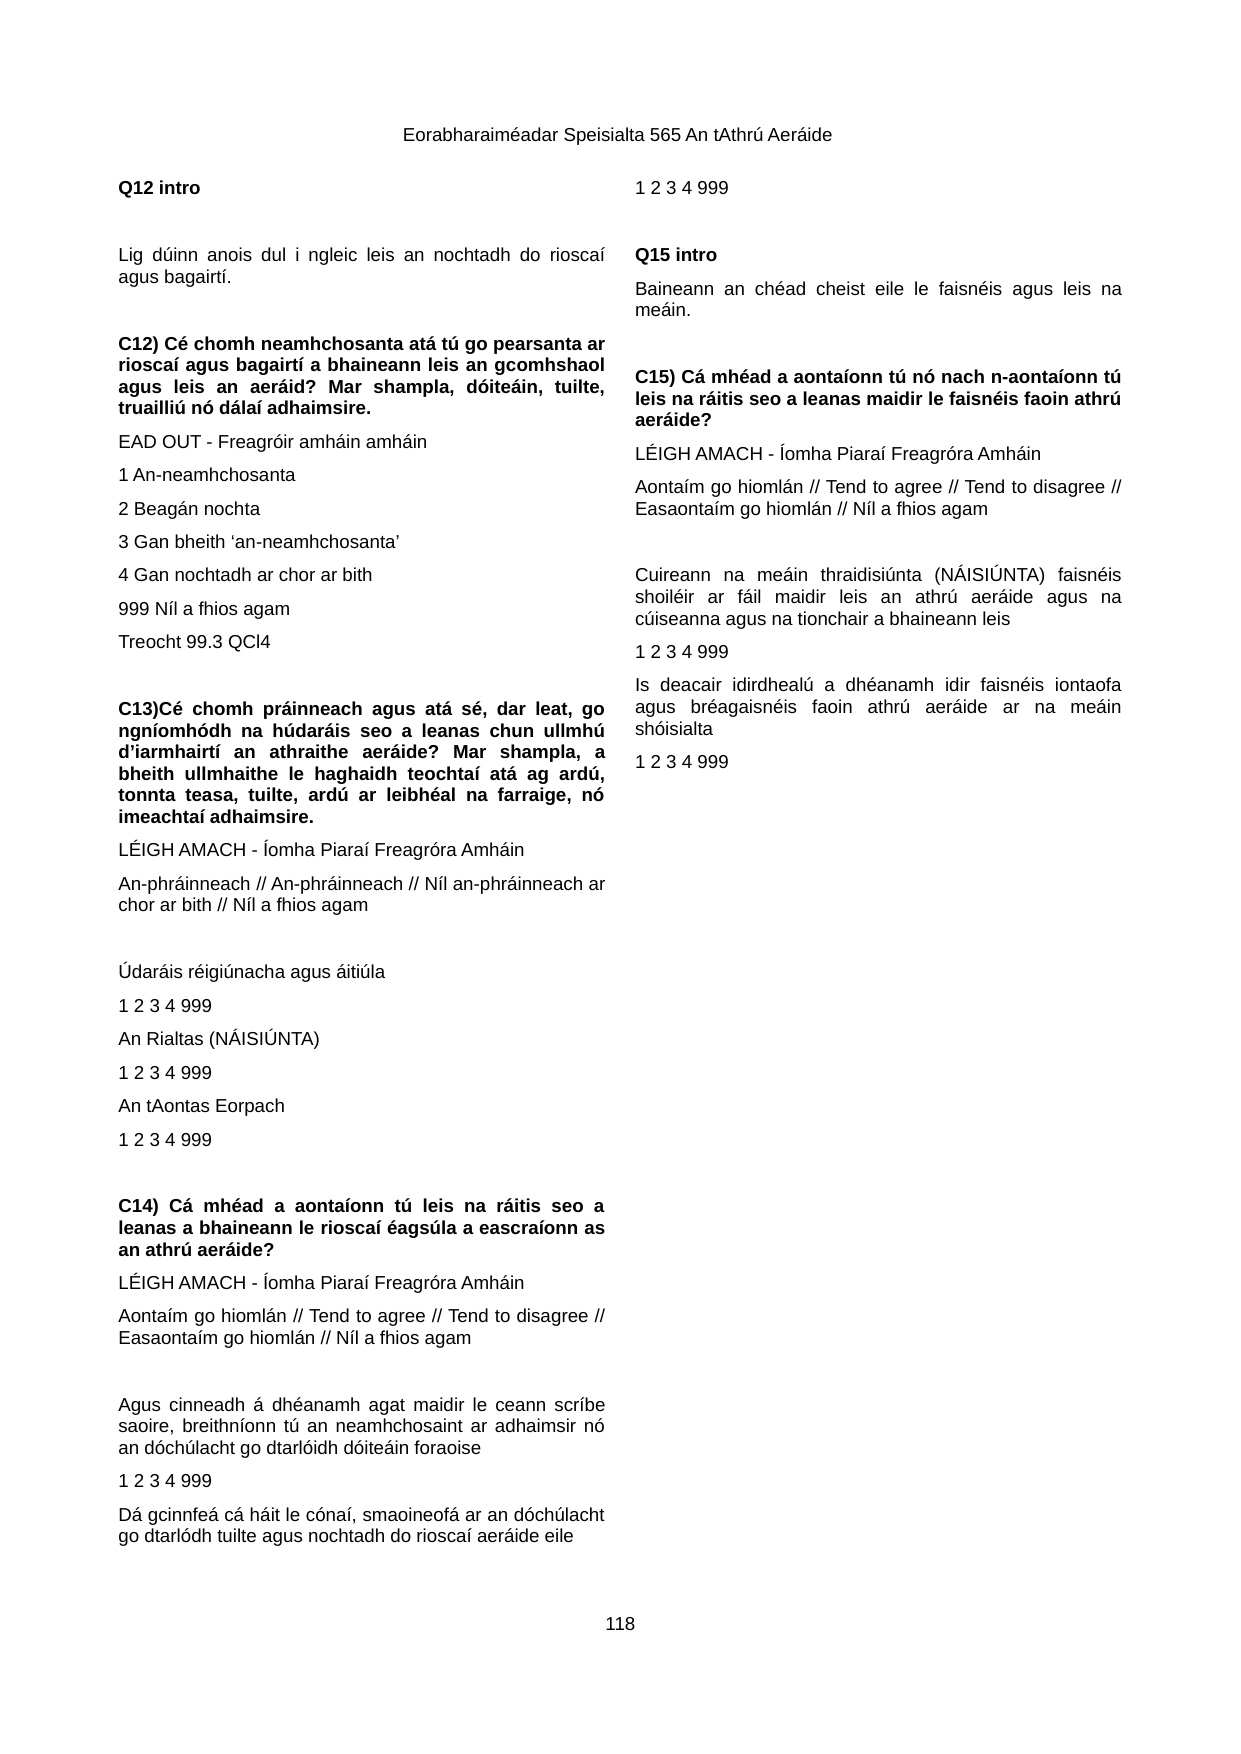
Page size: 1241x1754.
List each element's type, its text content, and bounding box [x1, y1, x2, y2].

text 1 An-neamhchosanta [118, 464, 605, 486]
text Q15 intro [635, 244, 1122, 266]
text 1 2 3 4 999 [635, 751, 1122, 772]
text EAD OUT - Freagróir amháin amháin [118, 431, 605, 452]
text 1 2 3 4 999 [635, 177, 1122, 199]
text C15) Cá mhéad a aontaíonn tú nó nach n-aontaíonn tú leis na ráitis seo a leanas maidir le faisnéis faoin athrú aeráide? [635, 366, 1122, 431]
text Q12 intro [118, 177, 605, 199]
text Agus cinneadh á dhéanamh agat maidir le ceann scríbe saoire, breithníonn tú an neamhchosaint ar adhaimsir nó an dóchúlacht go dtarlóidh dóiteáin foraoise [118, 1394, 605, 1458]
text 4 Gan nochtadh ar chor ar bith [118, 564, 605, 586]
text Údaráis réigiúnacha agus áitiúla [118, 961, 605, 983]
text An Rialtas (NÁISIÚNTA) [118, 1028, 605, 1049]
text C12) Cé chomh neamhchosanta atá tú go pearsanta ar rioscaí agus bagairtí a bhaineann leis an gcomhshaol agus leis an aeráid? Mar shampla, dóiteáin, tuilte, truailliú nó dálaí adhaimsire. [118, 332, 605, 419]
text 999 Níl a fhios agam [118, 598, 605, 619]
text Aontaím go hiomlán // Tend to agree // Tend to disagree // Easaontaím go hiomlán // Níl a fhios agam [118, 1305, 605, 1348]
text 2 Beagán nochta [118, 497, 605, 519]
text Treocht 99.3 QCl4 [118, 631, 605, 653]
text Aontaím go hiomlán // Tend to agree // Tend to disagree // Easaontaím go hiomlán // Níl a fhios agam [635, 476, 1122, 519]
text Baineann an chéad cheist eile le faisnéis agus leis na meáin. [635, 277, 1122, 321]
text 1 2 3 4 999 [118, 994, 605, 1016]
text 1 2 3 4 999 [118, 1061, 605, 1083]
text LÉIGH AMACH - Íomha Piaraí Freagróra Amháin [635, 442, 1122, 464]
text An-phráinneach // An-phráinneach // Níl an-phráinneach ar chor ar bith // Níl a fhios agam [118, 873, 605, 916]
text 1 2 3 4 999 [635, 641, 1122, 662]
text C13)Cé chomh práinneach agus atá sé, dar leat, go ngníomhódh na húdaráis seo a leanas chun ullmhú d’iarmhairtí an athraithe aeráide? Mar shampla, a bheith ullmhaithe le haghaidh teochtaí atá ag ardú, tonnta teasa, tuilte, ardú ar leibhéal na farraige, nó imeachtaí adhaimsire. [118, 698, 605, 827]
text 1 2 3 4 999 [118, 1128, 605, 1150]
text Cuireann na meáin thraidisiúnta (NÁISIÚNTA) faisnéis shoiléir ar fáil maidir leis an athrú aeráide agus na cúiseanna agus na tionchair a bhaineann leis [635, 564, 1122, 629]
text LÉIGH AMACH - Íomha Piaraí Freagróra Amháin [118, 1272, 605, 1293]
text Dá gcinnfeá cá háit le cónaí, smaoineofá ar an dóchúlacht go dtarlódh tuilte agus nochtadh do rioscaí aeráide eile [118, 1504, 605, 1547]
text Is deacair idirdhealú a dhéanamh idir faisnéis iontaofa agus bréagaisnéis faoin athrú aeráide ar na meáin shóisialta [635, 674, 1122, 739]
text C14) Cá mhéad a aontaíonn tú leis na ráitis seo a leanas a bhaineann le rioscaí éagsúla a eascraíonn as an athrú aeráide? [118, 1195, 605, 1260]
text 1 2 3 4 999 [118, 1470, 605, 1492]
text An tAontas Eorpach [118, 1095, 605, 1116]
text Lig dúinn anois dul i ngleic leis an nochtadh do rioscaí agus bagairtí. [118, 244, 605, 287]
text 3 Gan bheith ‘an-neamhchosanta’ [118, 531, 605, 552]
text LÉIGH AMACH - Íomha Piaraí Freagróra Amháin [118, 839, 605, 861]
